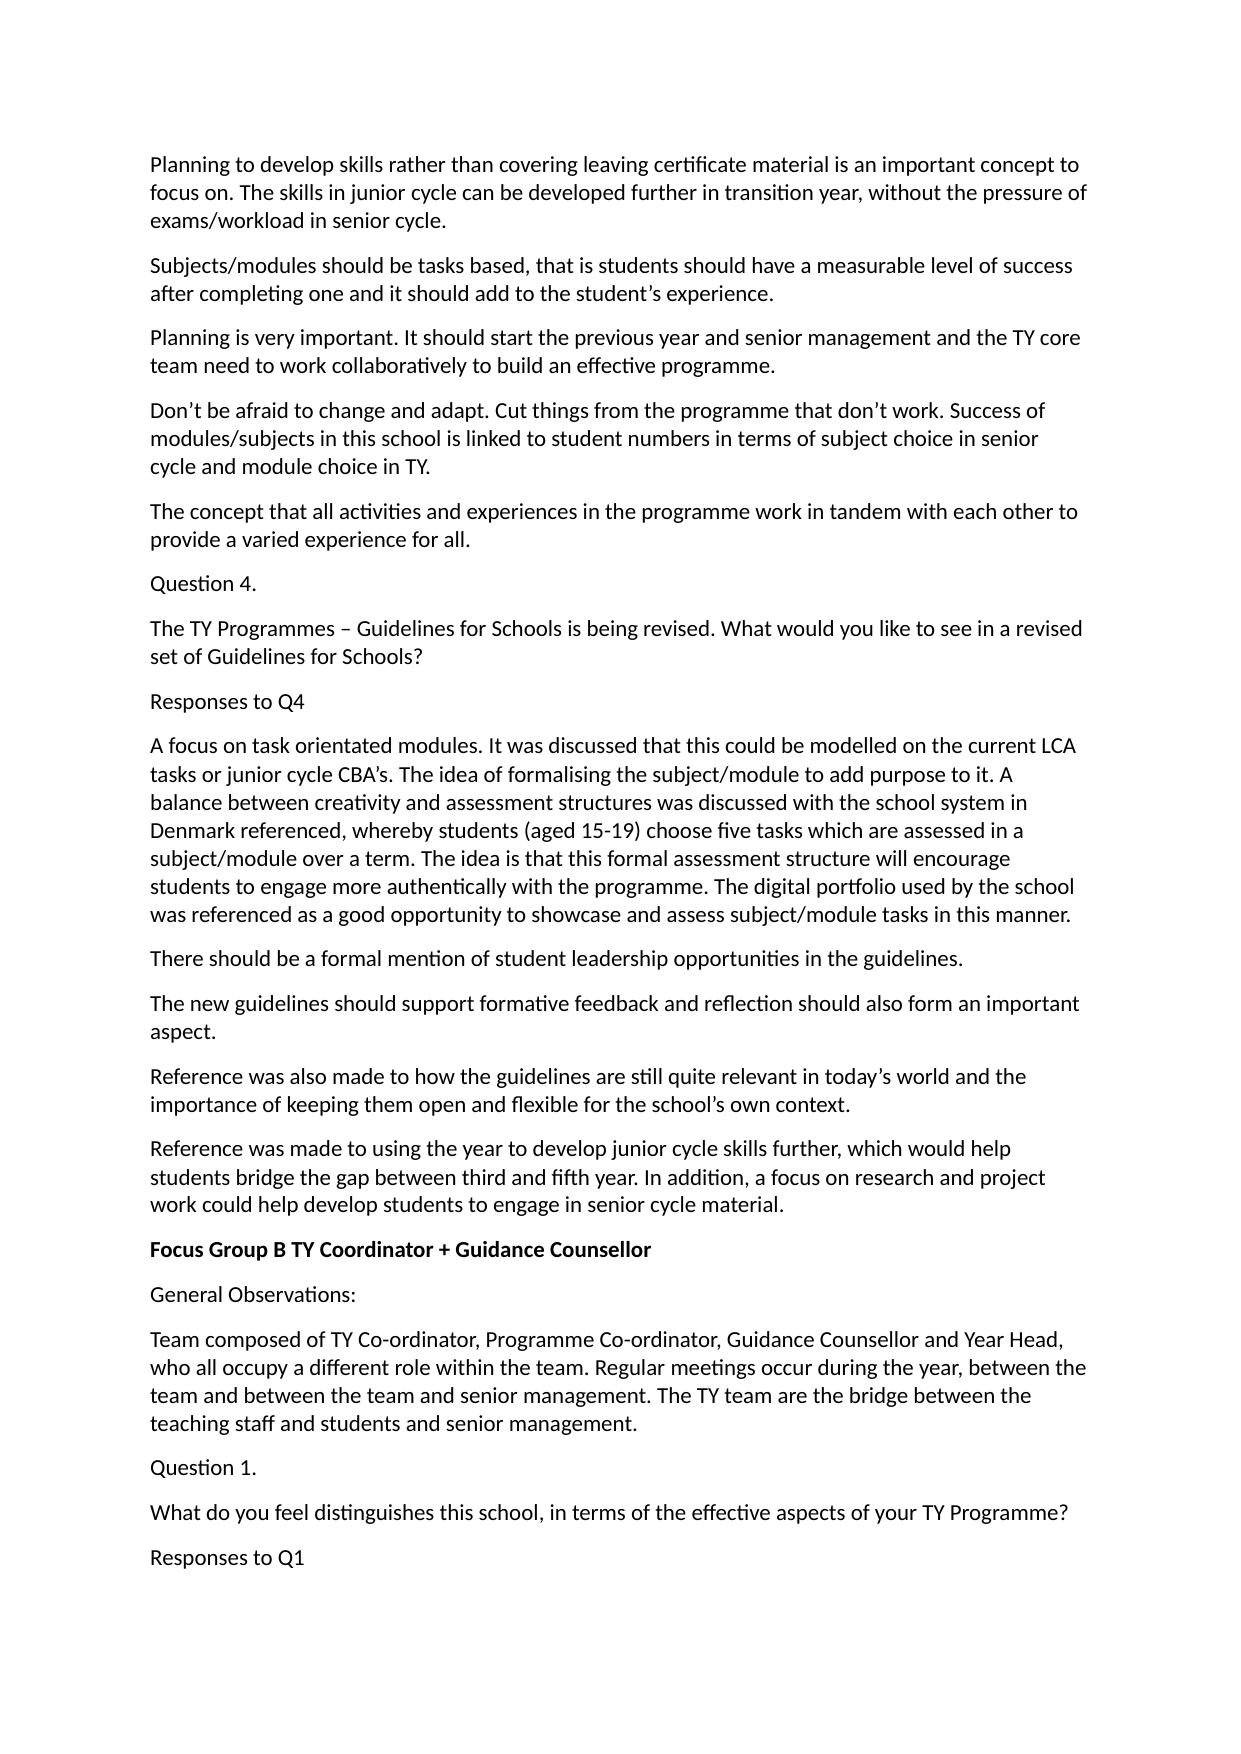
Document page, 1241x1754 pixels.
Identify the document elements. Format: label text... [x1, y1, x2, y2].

text General Observations: [150, 1280, 1090, 1308]
text Reference was also made to how the guidelines are still quite relevant in today’s world and the importance of keeping them open and flexible for the school’s own context. [150, 1062, 1090, 1118]
text Don’t be afraid to change and adapt. Cut things from the programme that don’t work. Success of modules/subjects in this school is linked to student numbers in terms of subject choice in senior cycle and module choice in TY. [150, 396, 1090, 480]
text Responses to Q1 [150, 1543, 1090, 1571]
text There should be a formal mention of student leadership opportunities in the guidelines. [150, 944, 1090, 972]
text The concept that all activities and experiences in the programme work in tandem with each other to provide a varied experience for all. [150, 497, 1090, 553]
text Question 4. [150, 569, 1090, 598]
text Reference was made to using the year to develop junior cycle skills further, which would help students bridge the gap between third and fifth year. In addition, a focus on research and project work could help develop students to engage in senior cycle material. [150, 1134, 1090, 1219]
text The TY Programmes – Guidelines for Schools is being revised. What would you like to see in a revised set of Guidelines for Schools? [150, 614, 1090, 670]
text A focus on task orientated modules. It was discussed that this could be modelled on the current LCA tasks or junior cycle CBA’s. The idea of formalising the subject/module to add purpose to it. A balance between creativity and assessment structures was discussed with the school system in Denmark referenced, whereby students (aged 15-19) choose five tasks which are assessed in a subject/module over a term. The idea is that this formal assessment structure will encourage students to engage more authentically with the programme. The digital portfolio used by the school was referenced as a good opportunity to showcase and assess subject/module tasks in this manner. [150, 732, 1090, 928]
text Subjects/modules should be tasks based, that is students should have a measurable level of success after completing one and it should add to the student’s experience. [150, 251, 1090, 307]
text Responses to Q4 [150, 687, 1090, 715]
text Planning is very important. It should start the previous year and senior management and the TY core team need to work collaboratively to build an effective programme. [150, 323, 1090, 379]
text Team composed of TY Co-ordinator, Programme Co-ordinator, Guidance Counsellor and Year Head, who all occupy a different role within the team. Regular meetings occur during the year, between the team and between the team and senior management. The TY team are the bridge between the teaching staff and students and senior management. [150, 1325, 1090, 1437]
text Question 1. [150, 1453, 1090, 1481]
text What do you feel distinguishes this school, in terms of the effective aspects of your TY Programme? [150, 1498, 1090, 1526]
text Focus Group B TY Coordinator + Guidance Counsellor [150, 1235, 1090, 1263]
text Planning to develop skills rather than covering leaving certificate material is an important concept to focus on. The skills in junior cycle can be developed further in transition year, without the pressure of exams/workload in senior cycle. [150, 150, 1090, 234]
text The new guidelines should support formative feedback and reflection should also form an important aspect. [150, 989, 1090, 1045]
